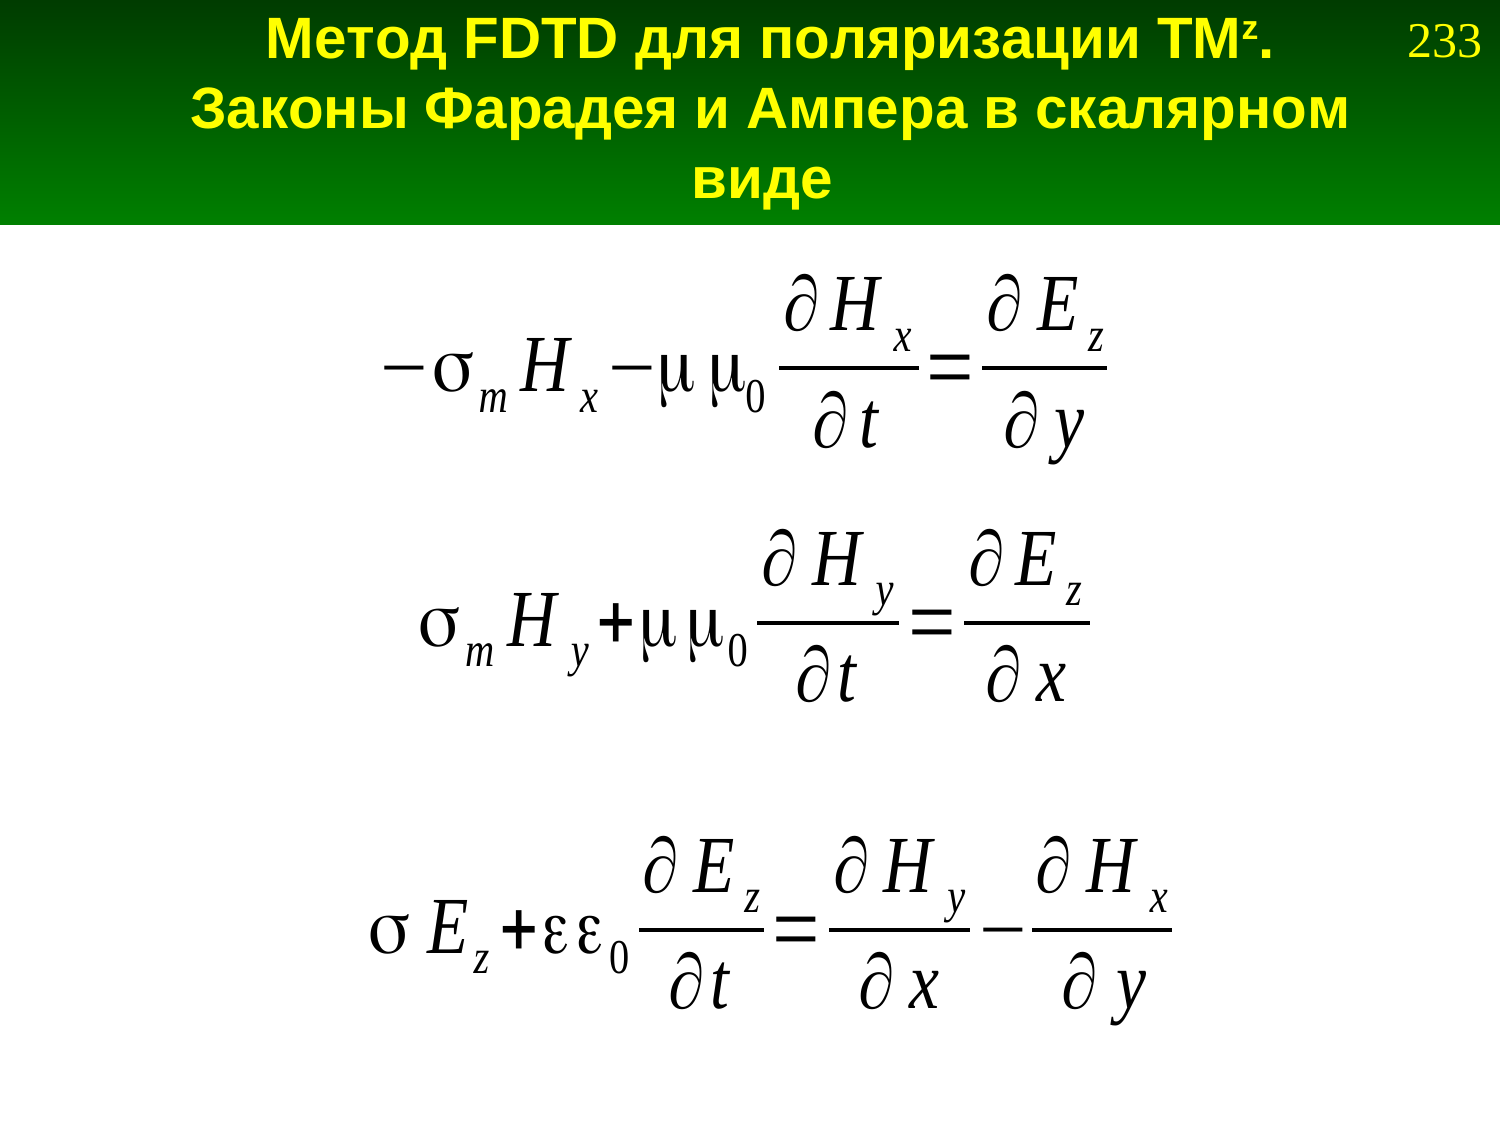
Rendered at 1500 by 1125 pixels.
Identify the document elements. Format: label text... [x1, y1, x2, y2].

title Метод FDTD для поляризации TMz. Законы Фарадея и Ампера в скалярном виде [100, 0, 1441, 219]
chart [360, 259, 1128, 467]
chart [401, 514, 1108, 721]
chart [351, 821, 1193, 1028]
